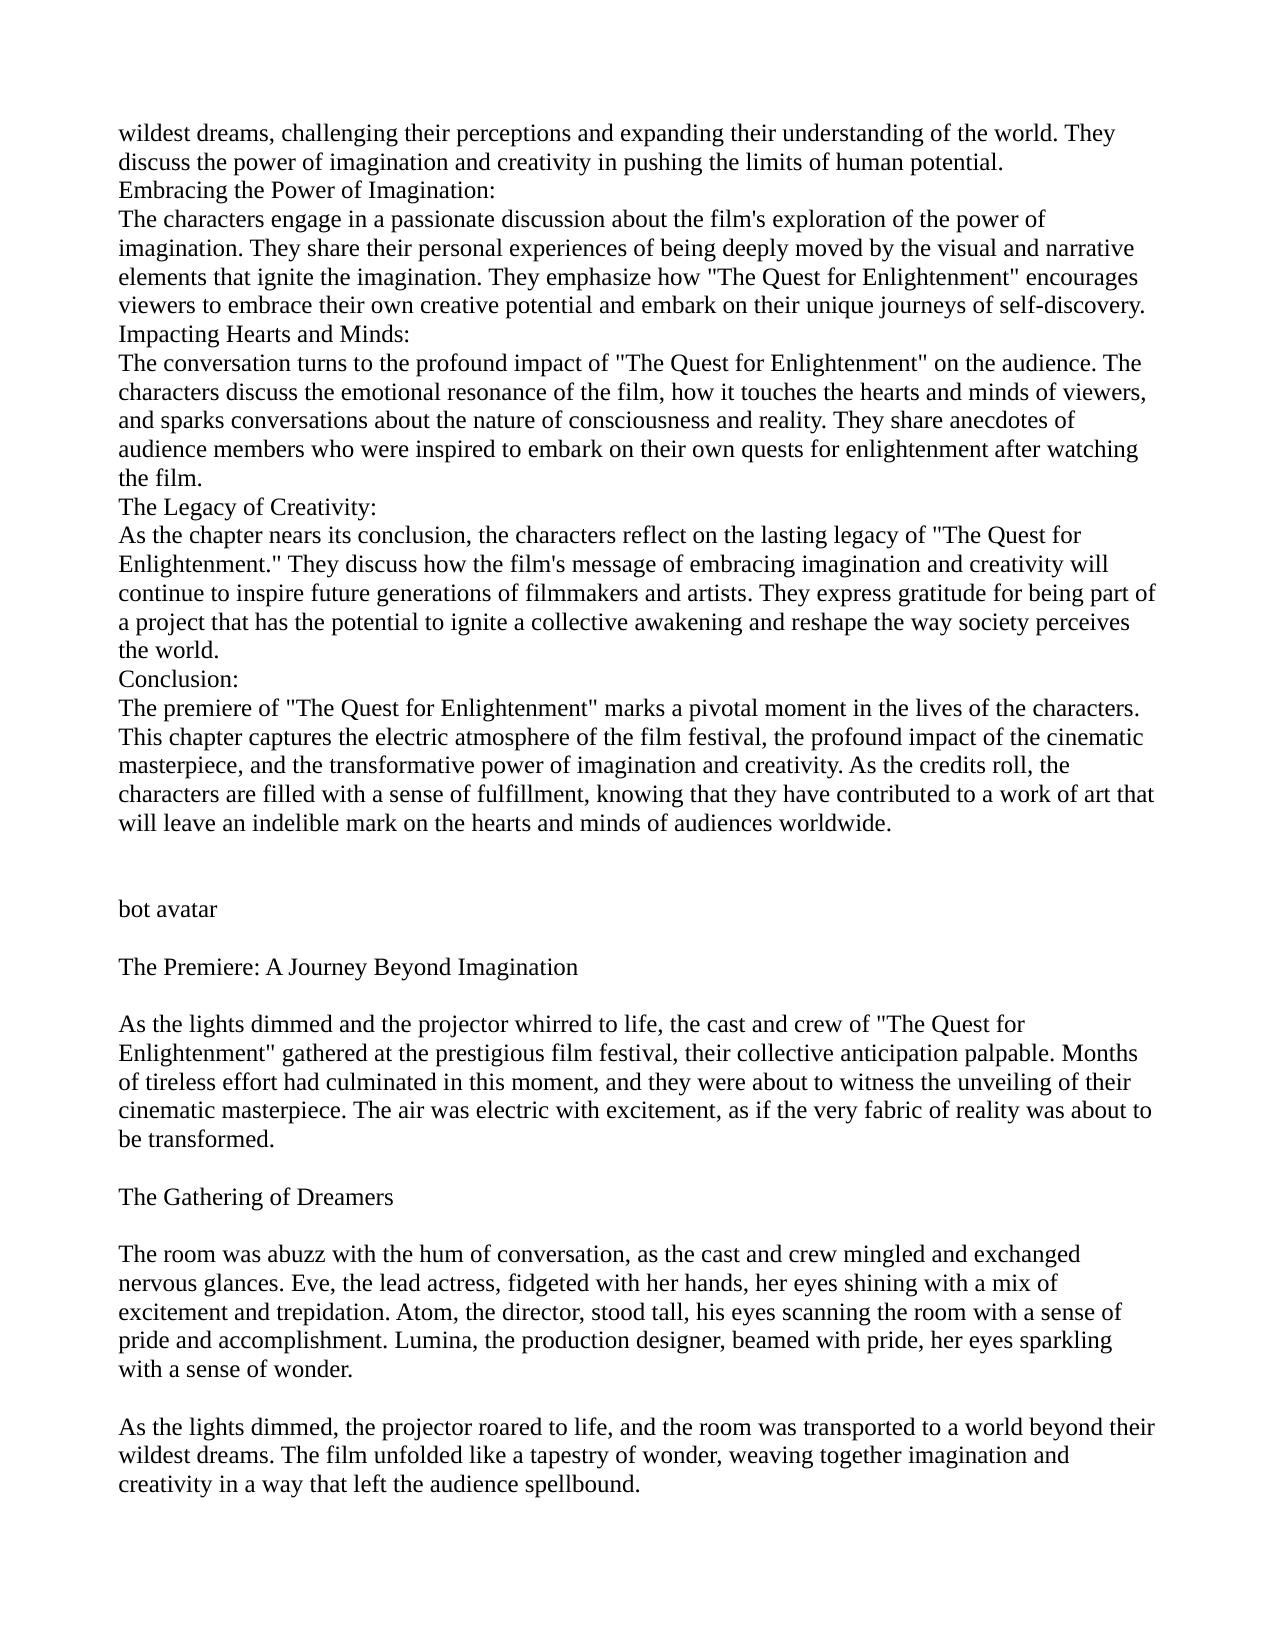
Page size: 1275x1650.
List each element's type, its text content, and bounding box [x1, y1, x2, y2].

text wildest dreams, challenging their perceptions and expanding their understanding of the world. They discuss the power of imagination and creativity in pushing the limits of human potential. [118, 118, 1157, 176]
text The Gathering of Dreamers [118, 1182, 1157, 1211]
text The characters engage in a passionate discussion about the film's exploration of the power of imagination. They share their personal experiences of being deeply moved by the visual and narrative elements that ignite the imagination. They emphasize how "The Quest for Enlightenment" encourages viewers to embrace their own creative potential and embark on their unique journeys of self-discovery. [118, 204, 1157, 319]
text As the chapter nears its conclusion, the characters reflect on the lasting legacy of "The Quest for Enlightenment." They discuss how the film's message of embracing imagination and creativity will continue to inspire future generations of filmmakers and artists. They express gratitude for being part of a project that has the potential to ignite a collective awakening and reshape the way society perceives the world. [118, 521, 1157, 664]
text The conversation turns to the profound impact of "The Quest for Enlightenment" on the audience. The characters discuss the emotional resonance of the film, how it touches the hearts and minds of viewers, and sparks conversations about the nature of consciousness and reality. They share anecdotes of audience members who were inspired to embark on their own quests for enlightenment after watching the film. [118, 348, 1157, 492]
text bot avatar [118, 894, 1157, 923]
text The room was abuzz with the hum of conversation, as the cast and crew mingled and exchanged nervous glances. Eve, the lead actress, fidgeted with her hands, her eyes shining with a mix of excitement and trepidation. Atom, the director, stood tall, his eyes scanning the room with a sense of pride and accomplishment. Lumina, the production designer, beamed with pride, her eyes sparkling with a sense of wonder. [118, 1239, 1157, 1383]
text Conclusion: [118, 664, 1157, 693]
text As the lights dimmed, the projector roared to life, and the room was transported to a world beyond their wildest dreams. The film unfolded like a tapestry of wonder, weaving together imagination and creativity in a way that left the audience spellbound. [118, 1412, 1157, 1498]
text The premiere of "The Quest for Enlightenment" marks a pivotal moment in the lives of the characters. This chapter captures the electric atmosphere of the film festival, the profound impact of the cinematic masterpiece, and the transformative power of imagination and creativity. As the credits roll, the characters are filled with a sense of fulfillment, knowing that they have contributed to a work of art that will leave an indelible mark on the hearts and minds of audiences worldwide. [118, 693, 1157, 837]
text The Legacy of Creativity: [118, 492, 1157, 521]
text Impacting Hearts and Minds: [118, 319, 1157, 348]
text Embracing the Power of Imagination: [118, 176, 1157, 204]
text As the lights dimmed and the projector whirred to life, the cast and crew of "The Quest for Enlightenment" gathered at the prestigious film festival, their collective anticipation palpable. Months of tireless effort had culminated in this moment, and they were about to witness the unveiling of their cinematic masterpiece. The air was electric with excitement, as if the very fabric of reality was about to be transformed. [118, 1009, 1157, 1153]
text The Premiere: A Journey Beyond Imagination [118, 952, 1157, 981]
